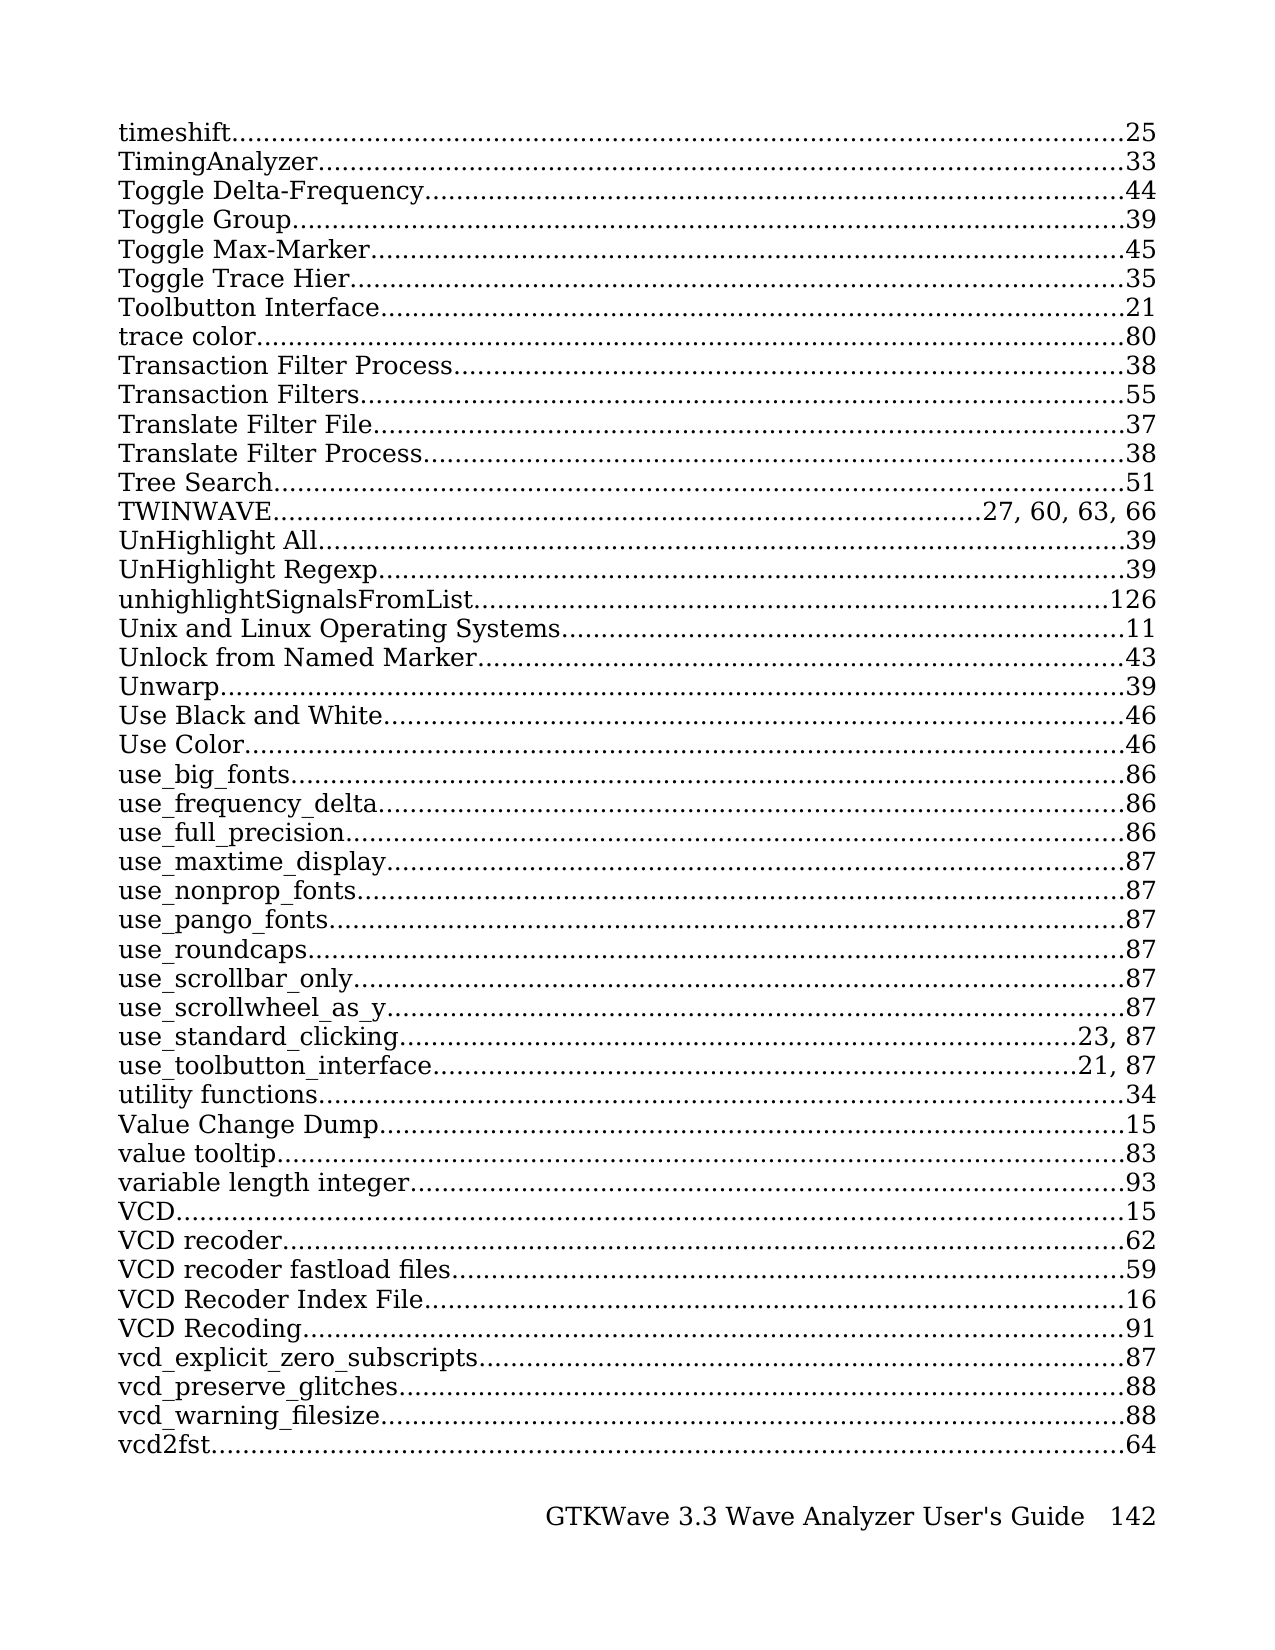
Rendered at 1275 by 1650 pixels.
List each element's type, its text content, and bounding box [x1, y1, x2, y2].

text UnHighlight Regexp 39 [118, 556, 1157, 585]
text TWINWAVE 27, 60, 63, 66 [118, 497, 1157, 526]
text vcd_preserve_glitches 88 [118, 1372, 1157, 1401]
text variable length integer 93 [118, 1168, 1157, 1197]
text UnHighlight All 39 [118, 526, 1157, 556]
text use_full_precision 86 [118, 818, 1157, 847]
text use_frequency_delta 86 [118, 789, 1157, 818]
text Use Black and White 46 [118, 701, 1157, 731]
text VCD recoder fastload files 59 [118, 1256, 1157, 1285]
text unhighlightSignalsFromList 126 [118, 585, 1157, 614]
text use_big_fonts 86 [118, 760, 1157, 789]
text Toggle Group 39 [118, 206, 1157, 235]
text Tree Search 51 [118, 468, 1157, 497]
text VCD recoder 62 [118, 1226, 1157, 1256]
text use_standard_clicking 23, 87 [118, 1022, 1157, 1051]
text Toggle Trace Hier 35 [118, 264, 1157, 293]
text Toggle Max-Marker 45 [118, 235, 1157, 264]
text Translate Filter Process 38 [118, 439, 1157, 468]
text use_scrollbar_only 87 [118, 964, 1157, 993]
text use_maxtime_display 87 [118, 847, 1157, 876]
text Unwarp 39 [118, 672, 1157, 701]
text Transaction Filter Process 38 [118, 351, 1157, 381]
text utility functions 34 [118, 1081, 1157, 1110]
text vcd_warning_filesize 88 [118, 1401, 1157, 1431]
text Translate Filter File 37 [118, 410, 1157, 439]
text Value Change Dump 15 [118, 1110, 1157, 1139]
text use_scrollwheel_as_y 87 [118, 993, 1157, 1022]
text VCD 15 [118, 1197, 1157, 1226]
text use_nonprop_fonts 87 [118, 876, 1157, 906]
text vcd_explicit_zero_subscripts 87 [118, 1343, 1157, 1372]
text vcd2fst 64 [118, 1431, 1157, 1460]
text Unix and Linux Operating Systems 11 [118, 614, 1157, 643]
text VCD Recoding 91 [118, 1314, 1157, 1343]
text VCD Recoder Index File 16 [118, 1285, 1157, 1314]
text Use Color 46 [118, 731, 1157, 760]
text Toolbutton Interface 21 [118, 293, 1157, 322]
text Unlock from Named Marker 43 [118, 643, 1157, 672]
text Transaction Filters 55 [118, 381, 1157, 410]
text use_pango_fonts 87 [118, 906, 1157, 935]
text use_toolbutton_interface 21, 87 [118, 1051, 1157, 1081]
text use_roundcaps 87 [118, 935, 1157, 964]
text TimingAnalyzer 33 [118, 147, 1157, 176]
text Toggle Delta-Frequency 44 [118, 176, 1157, 206]
text trace color 80 [118, 322, 1157, 351]
text value tooltip 83 [118, 1139, 1157, 1168]
text timeshift 25 [118, 118, 1157, 147]
